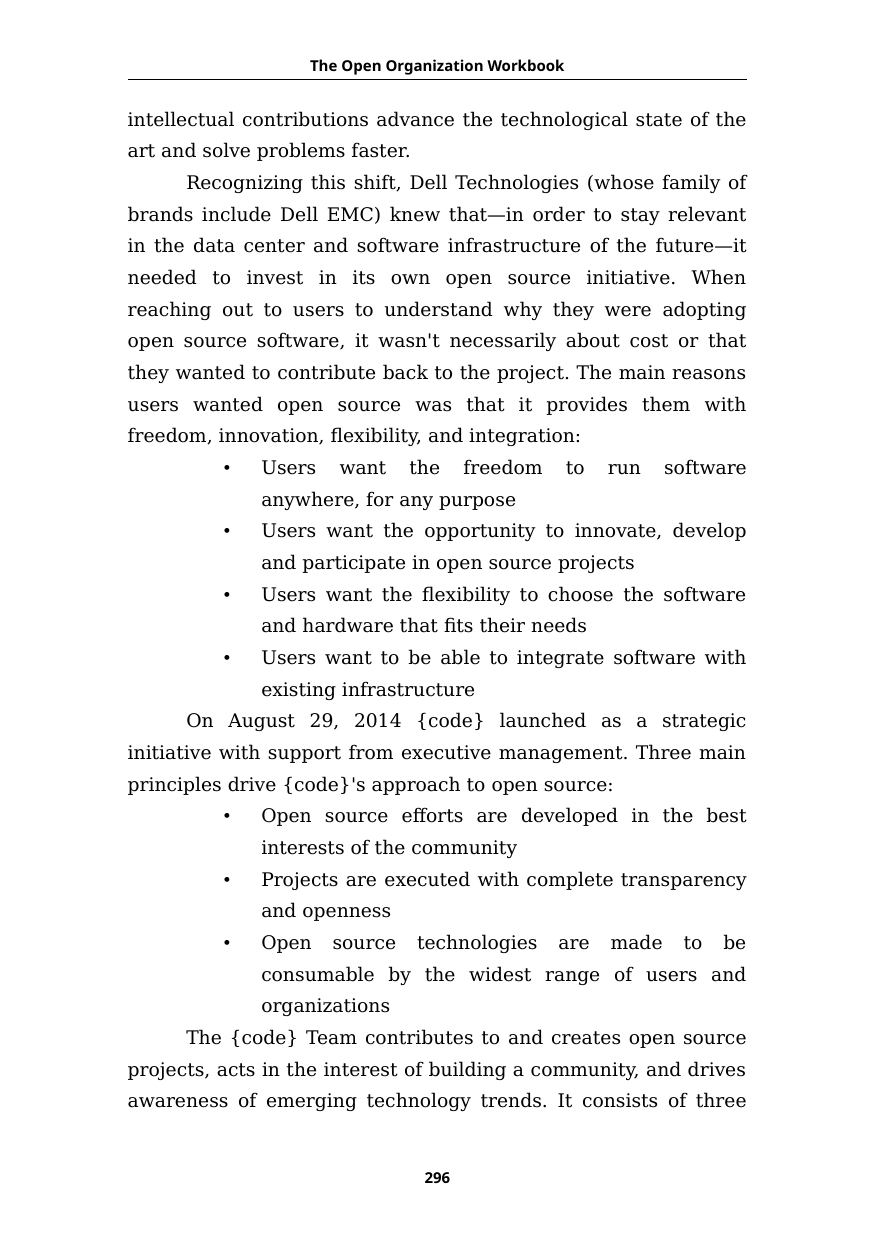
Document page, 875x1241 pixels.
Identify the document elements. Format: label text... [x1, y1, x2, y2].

list Open source technologies are made to be consumable by the widest range of users and organizations [223, 932, 747, 1017]
list Projects are executed with complete transparency and openness [223, 869, 747, 922]
list Users want the flexibility to choose the software and hardware that fits their needs [223, 584, 747, 637]
text intellectual contributions advance the technological state of the art and solve problems faster. [127, 109, 747, 162]
list Open source efforts are developed in the best interests of the community [223, 805, 747, 859]
text Recognizing this shift, Dell Technologies (whose family of brands include Dell EMC) knew that—in order to stay relevant in the data center and software infrastructure of the future—it needed to invest in its own open source initiative. When reaching out to users to understand why they were adopting open source software, it wasn't necessarily about cost or that they wanted to contribute back to the project. The main reasons users wanted open source was that it provides them with freedom, innovation, flexibility, and integration: [127, 172, 747, 447]
text The {code} Team contributes to and creates open source projects, acts in the interest of building a community, and drives awareness of emerging technology trends. It consists of three [127, 1027, 747, 1112]
text On August 29, 2014 {code} launched as a strategic initiative with support from executive management. Three main principles drive {code}'s approach to open source: [127, 710, 747, 796]
list Users want to be able to integrate software with existing infrastructure [223, 647, 747, 701]
list Users want the freedom to run software anywhere, for any purpose [223, 457, 747, 511]
list Users want the opportunity to innovate, develop and participate in open source projects [223, 520, 747, 574]
